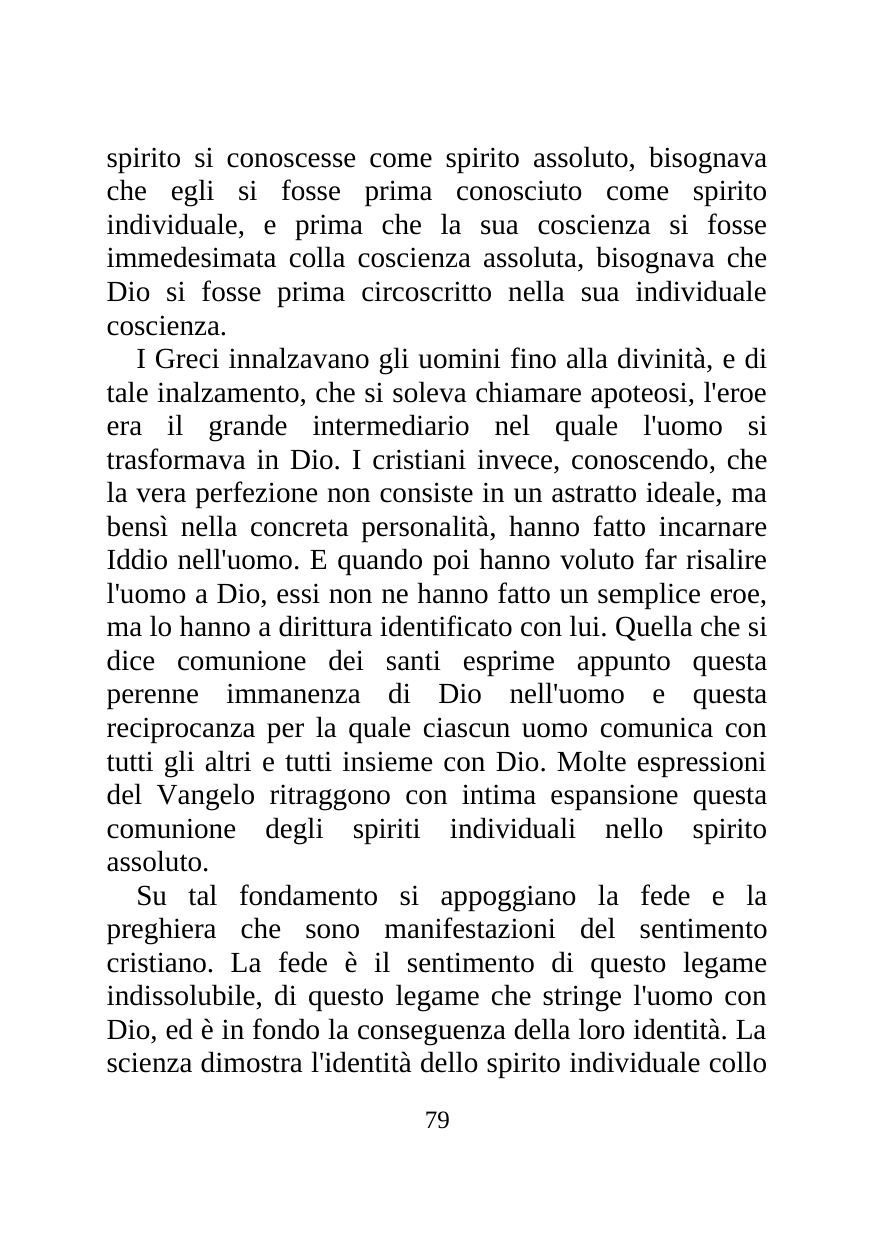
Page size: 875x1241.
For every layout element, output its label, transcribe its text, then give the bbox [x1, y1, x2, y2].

text spirito si conoscesse come spirito assoluto, bisognava che egli si fosse prima conosciuto come spirito individuale, e prima che la sua coscienza si fosse immedesimata colla coscienza assoluta, bisognava che Dio si fosse prima circoscritto nella sua individuale coscienza. [106, 140, 768, 341]
text Su tal fondamento si appoggiano la fede e la preghiera che sono manifestazioni del sentimento cristiano. La fede è il sentimento di questo legame indissolubile, di questo legame che stringe l'uomo con Dio, ed è in fondo la conseguenza della loro identità. La scienza dimostra l'identità dello spirito individuale collo [106, 878, 768, 1079]
text I Greci innalzavano gli uomini fino alla divinità, e di tale inalzamento, che si soleva chiamare apoteosi, l'eroe era il grande intermediario nel quale l'uomo si trasformava in Dio. I cristiani invece, conoscendo, che la vera perfezione non consiste in un astratto ideale, ma bensì nella concreta personalità, hanno fatto incarnare Iddio nell'uomo. E quando poi hanno voluto far risalire l'uomo a Dio, essi non ne hanno fatto un semplice eroe, ma lo hanno a dirittura identificato con lui. Quella che si dice comunione dei santi esprime appunto questa perenne immanenza di Dio nell'uomo e questa reciprocanza per la quale ciascun uomo comunica con tutti gli altri e tutti insieme con Dio. Molte espressioni del Vangelo ritraggono con intima espansione questa comunione degli spiriti individuali nello spirito assoluto. [106, 341, 768, 878]
